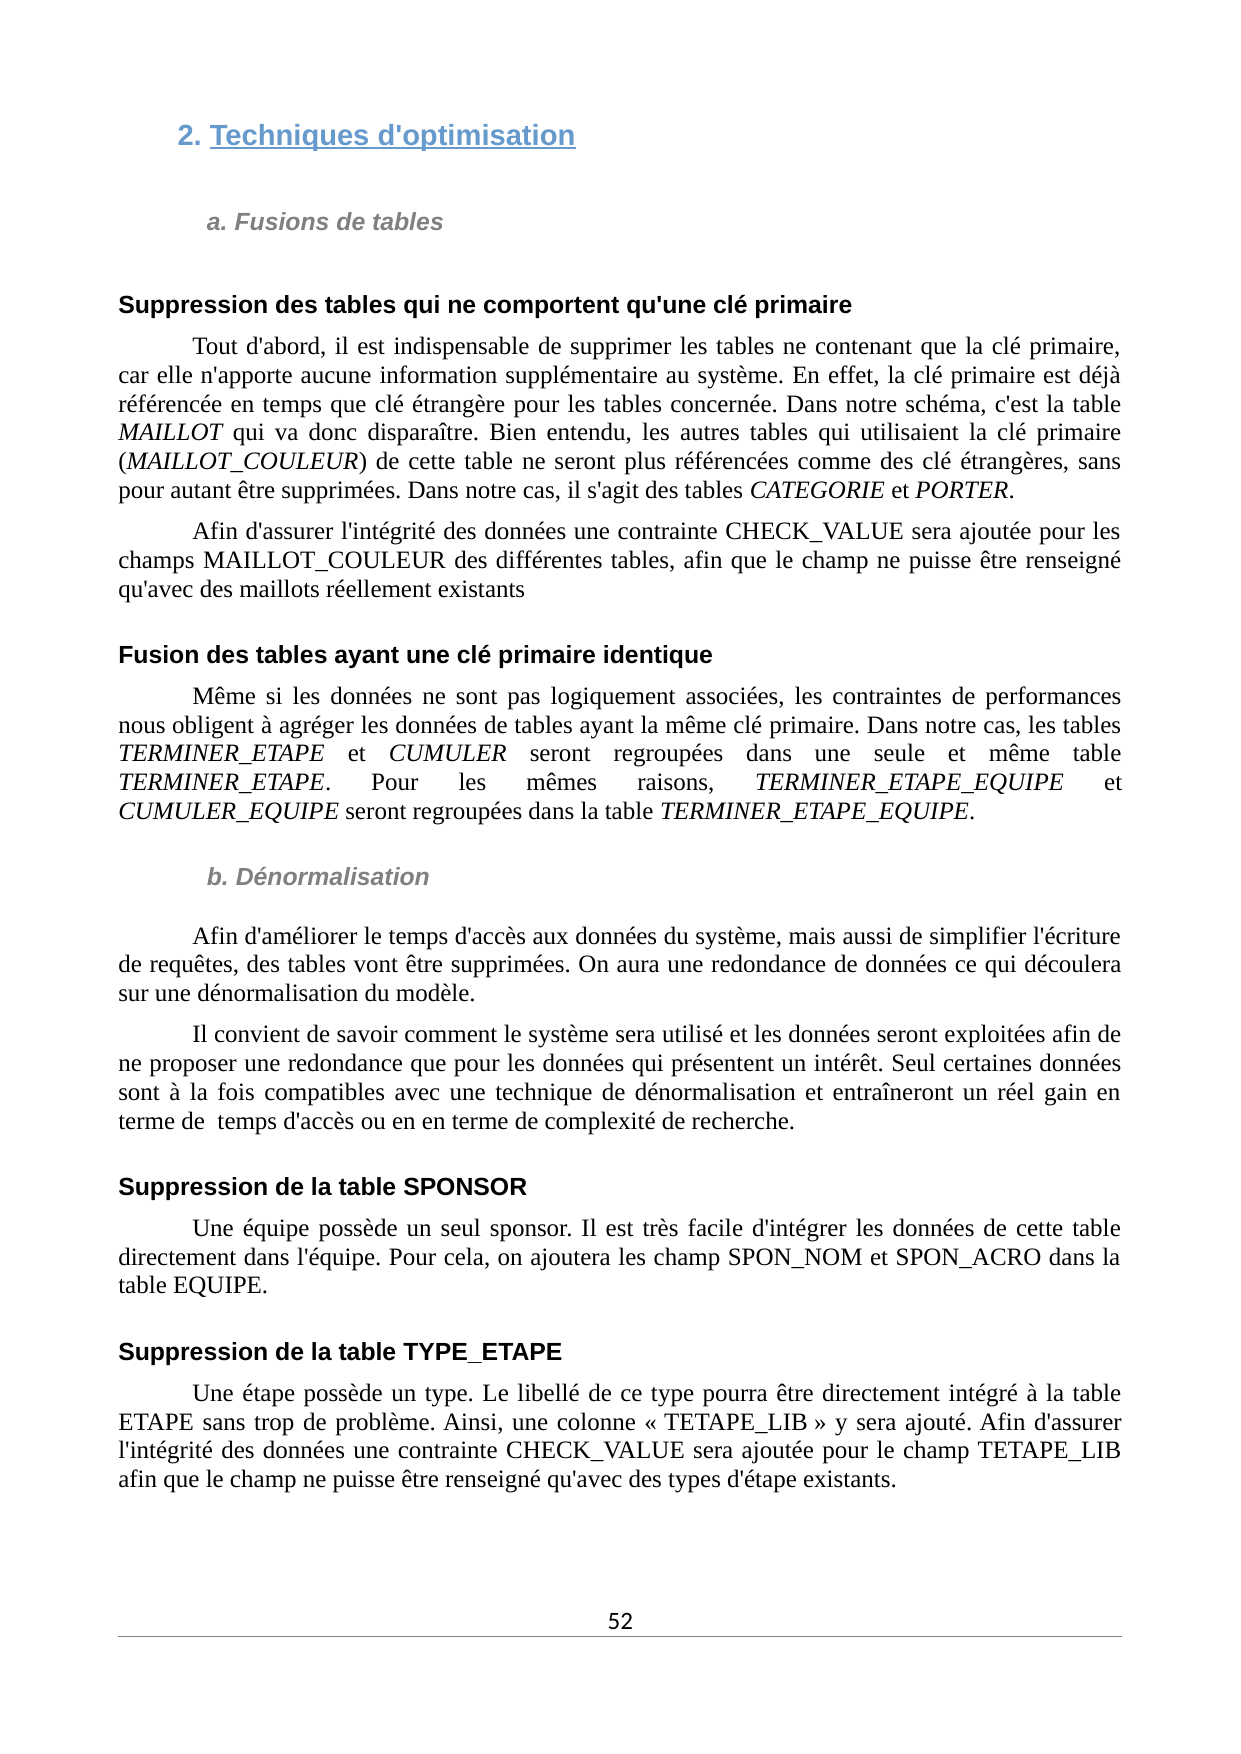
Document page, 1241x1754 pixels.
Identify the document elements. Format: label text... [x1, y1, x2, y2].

text Afin d'assurer l'intégrité des données une contrainte CHECK_VALUE sera ajoutée pour les champs MAILLOT_COULEUR des différentes tables, afin que le champ ne puisse être renseigné qu'avec des maillots réellement existants [118, 516, 1122, 602]
text Une équipe possède un seul sponsor. Il est très facile d'intégrer les données de cette table directement dans l'équipe. Pour cela, on ajoutera les champ SPON_NOM et SPON_ACRO dans la table EQUIPE. [118, 1213, 1122, 1299]
subtitle Suppression des tables qui ne comportent qu'une clé primaire [118, 290, 1122, 319]
subtitle Dénormalisation [207, 862, 1122, 891]
text Une étape possède un type. Le libellé de ce type pourra être directement intégré à la table ETAPE sans trop de problème. Ainsi, une colonne « TETAPE_LIB » y sera ajouté. Afin d'assurer l'intégrité des données une contrainte CHECK_VALUE sera ajoutée pour le champ TETAPE_LIB afin que le champ ne puisse être renseigné qu'avec des types d'étape existants. [118, 1378, 1122, 1493]
subtitle Techniques d'optimisation [177, 118, 1122, 152]
text Tout d'abord, il est indispensable de supprimer les tables ne contenant que la clé primaire, car elle n'apporte aucune information supplémentaire au système. En effet, la clé primaire est déjà référencée en temps que clé étrangère pour les tables concernée. Dans notre schéma, c'est la table MAILLOT qui va donc disparaître. Bien entendu, les autres tables qui utilisaient la clé primaire (MAILLOT_COULEUR) de cette table ne seront plus référencées comme des clé étrangères, sans pour autant être supprimées. Dans notre cas, il s'agit des tables CATEGORIE et PORTER. [118, 331, 1122, 504]
subtitle Suppression de la table SPONSOR [118, 1172, 1122, 1201]
subtitle Fusions de tables [207, 207, 1122, 235]
subtitle Suppression de la table TYPE_ETAPE [118, 1337, 1122, 1365]
subtitle Fusion des tables ayant une clé primaire identique [118, 640, 1122, 668]
text Même si les données ne sont pas logiquement associées, les contraintes de performances nous obligent à agréger les données de tables ayant la même clé primaire. Dans notre cas, les tables TERMINER_ETAPE et CUMULER seront regroupées dans une seule et même table TERMINER_ETAPE. Pour les mêmes raisons, TERMINER_ETAPE_EQUIPE et CUMULER_EQUIPE seront regroupées dans la table TERMINER_ETAPE_EQUIPE. [118, 681, 1122, 825]
text Il convient de savoir comment le système sera utilisé et les données seront exploitées afin de ne proposer une redondance que pour les données qui présentent un intérêt. Seul certaines données sont à la fois compatibles avec une technique de dénormalisation et entraîneront un réel gain en terme de temps d'accès ou en en terme de complexité de recherche. [118, 1019, 1122, 1134]
text Afin d'améliorer le temps d'accès aux données du système, mais aussi de simplifier l'écriture de requêtes, des tables vont être supprimées. On aura une redondance de données ce qui découlera sur une dénormalisation du modèle. [118, 921, 1122, 1007]
